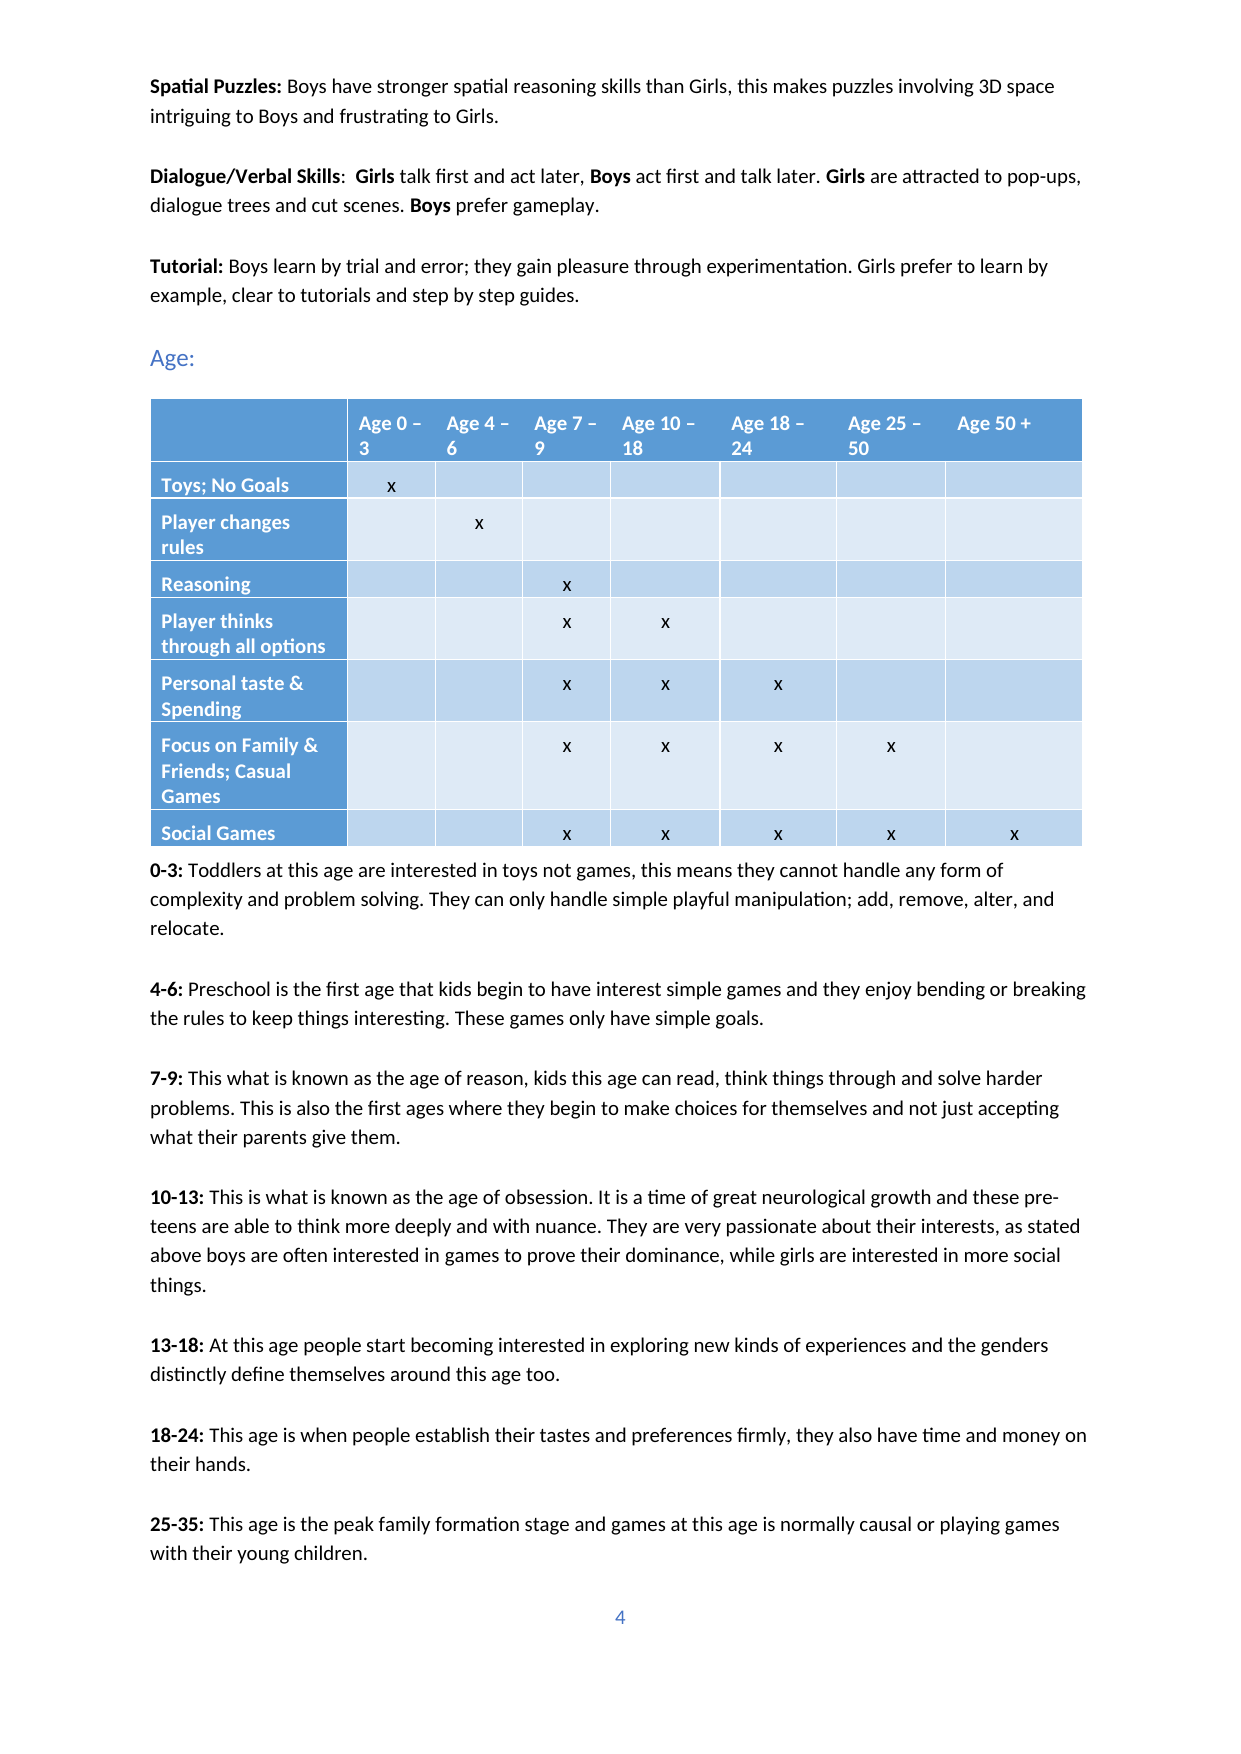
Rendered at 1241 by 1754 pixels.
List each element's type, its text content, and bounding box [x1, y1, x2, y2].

table_cell [721, 598, 836, 659]
table_cell [721, 499, 836, 560]
table_cell [436, 660, 522, 721]
text 25-35: This age is the peak family formation stage and games at this age is normally causal or playing games with their young children. [150, 1511, 1090, 1566]
table_cell [348, 810, 435, 846]
table_cell [946, 598, 1082, 659]
table_cell [523, 499, 610, 560]
table_cell x [946, 810, 1082, 846]
table_cell x [611, 810, 719, 846]
table_cell [348, 660, 435, 721]
text 18-24: This age is when people establish their tastes and preferences firmly, they also have time and money on their hands. [150, 1422, 1090, 1476]
table_cell [837, 660, 945, 721]
table_cell x [721, 810, 836, 846]
table_header Age 4 – 6 [435, 399, 523, 461]
table_cell [611, 561, 719, 597]
table_cell Social Games [151, 810, 347, 846]
text Spatial Puzzles: Boys have stronger spatial reasoning skills than Girls, this makes puzzles involving 3D space intriguing to Boys and frustrating to Girls. [150, 74, 1090, 128]
table_cell x [837, 722, 945, 809]
table_header Age 7 – 9 [523, 399, 611, 461]
table_cell Toys; No Goals [151, 462, 347, 497]
table_cell x [611, 660, 719, 721]
table_cell Player thinks through all options [151, 598, 347, 659]
table_cell [946, 462, 1082, 497]
table_cell Reasoning [151, 561, 347, 597]
text 10-13: This is what is known as the age of obsession. It is a time of great neurological growth and these pre-teens are able to think more deeply and with nuance. They are very passionate about their interests, as stated above boys are often interested in games to prove their dominance, while girls are interested in more social things. [150, 1184, 1090, 1297]
table_cell [348, 561, 435, 597]
table_cell [946, 561, 1082, 597]
table_cell x [837, 810, 945, 846]
table_cell [436, 722, 522, 809]
text 4-6: Preschool is the first age that kids begin to have interest simple games and they enjoy bending or breaking the rules to keep things interesting. These games only have simple goals. [150, 976, 1090, 1031]
table_cell x [436, 499, 522, 560]
text Age: [150, 342, 1090, 373]
table_cell [348, 499, 435, 560]
table_cell [523, 462, 610, 497]
table_cell x [611, 598, 719, 659]
table_header Age 50 + [946, 399, 1082, 461]
table_cell x [523, 561, 610, 597]
table_cell [436, 462, 522, 497]
table_cell x [348, 462, 435, 497]
table_cell [348, 598, 435, 659]
table_cell Focus on Family & Friends; Casual Games [151, 722, 347, 809]
text Dialogue/Verbal Skills: Girls talk first and act later, Boys act first and talk later. Girls are attracted to pop-ups, dialogue trees and cut scenes. Boys prefer gameplay. [150, 163, 1090, 218]
table_cell [837, 561, 945, 597]
table_cell Player changes rules [151, 499, 347, 560]
table_header Age 0 – 3 [348, 399, 435, 461]
table_cell [721, 462, 836, 497]
table_header Age 18 – 24 [720, 399, 837, 461]
table_cell [348, 722, 435, 809]
table_cell [721, 561, 836, 597]
table_cell x [721, 722, 836, 809]
table_cell [436, 598, 522, 659]
table_cell x [611, 722, 719, 809]
table_cell [611, 462, 719, 497]
table_cell x [523, 810, 610, 846]
table_cell Personal taste & Spending [151, 660, 347, 721]
table_header [151, 399, 347, 461]
table_cell x [721, 660, 836, 721]
table_cell [436, 810, 522, 846]
table_cell x [523, 660, 610, 721]
table_header Age 10 – 18 [611, 399, 720, 461]
table_cell [946, 660, 1082, 721]
table_header Age 25 – 50 [837, 399, 946, 461]
table_cell [837, 499, 945, 560]
text 7-9: This what is known as the age of reason, kids this age can read, think things through and solve harder problems. This is also the first ages where they begin to make choices for themselves and not just accepting what their parents give them. [150, 1066, 1090, 1149]
table_cell [946, 499, 1082, 560]
text 13-18: At this age people start becoming interested in exploring new kinds of experiences and the genders distinctly define themselves around this age too. [150, 1332, 1090, 1387]
table_cell [436, 561, 522, 597]
table_cell x [523, 722, 610, 809]
text Tutorial: Boys learn by trial and error; they gain pleasure through experimentation. Girls prefer to learn by example, clear to tutorials and step by step guides. [150, 253, 1090, 307]
text 0-3: Toddlers at this age are interested in toys not games, this means they cannot handle any form of complexity and problem solving. They can only handle simple playful manipulation; add, remove, alter, and relocate. [150, 857, 1090, 941]
table_cell [946, 722, 1082, 809]
table_cell [611, 499, 719, 560]
table_cell [837, 462, 945, 497]
table_cell [837, 598, 945, 659]
table_cell x [523, 598, 610, 659]
